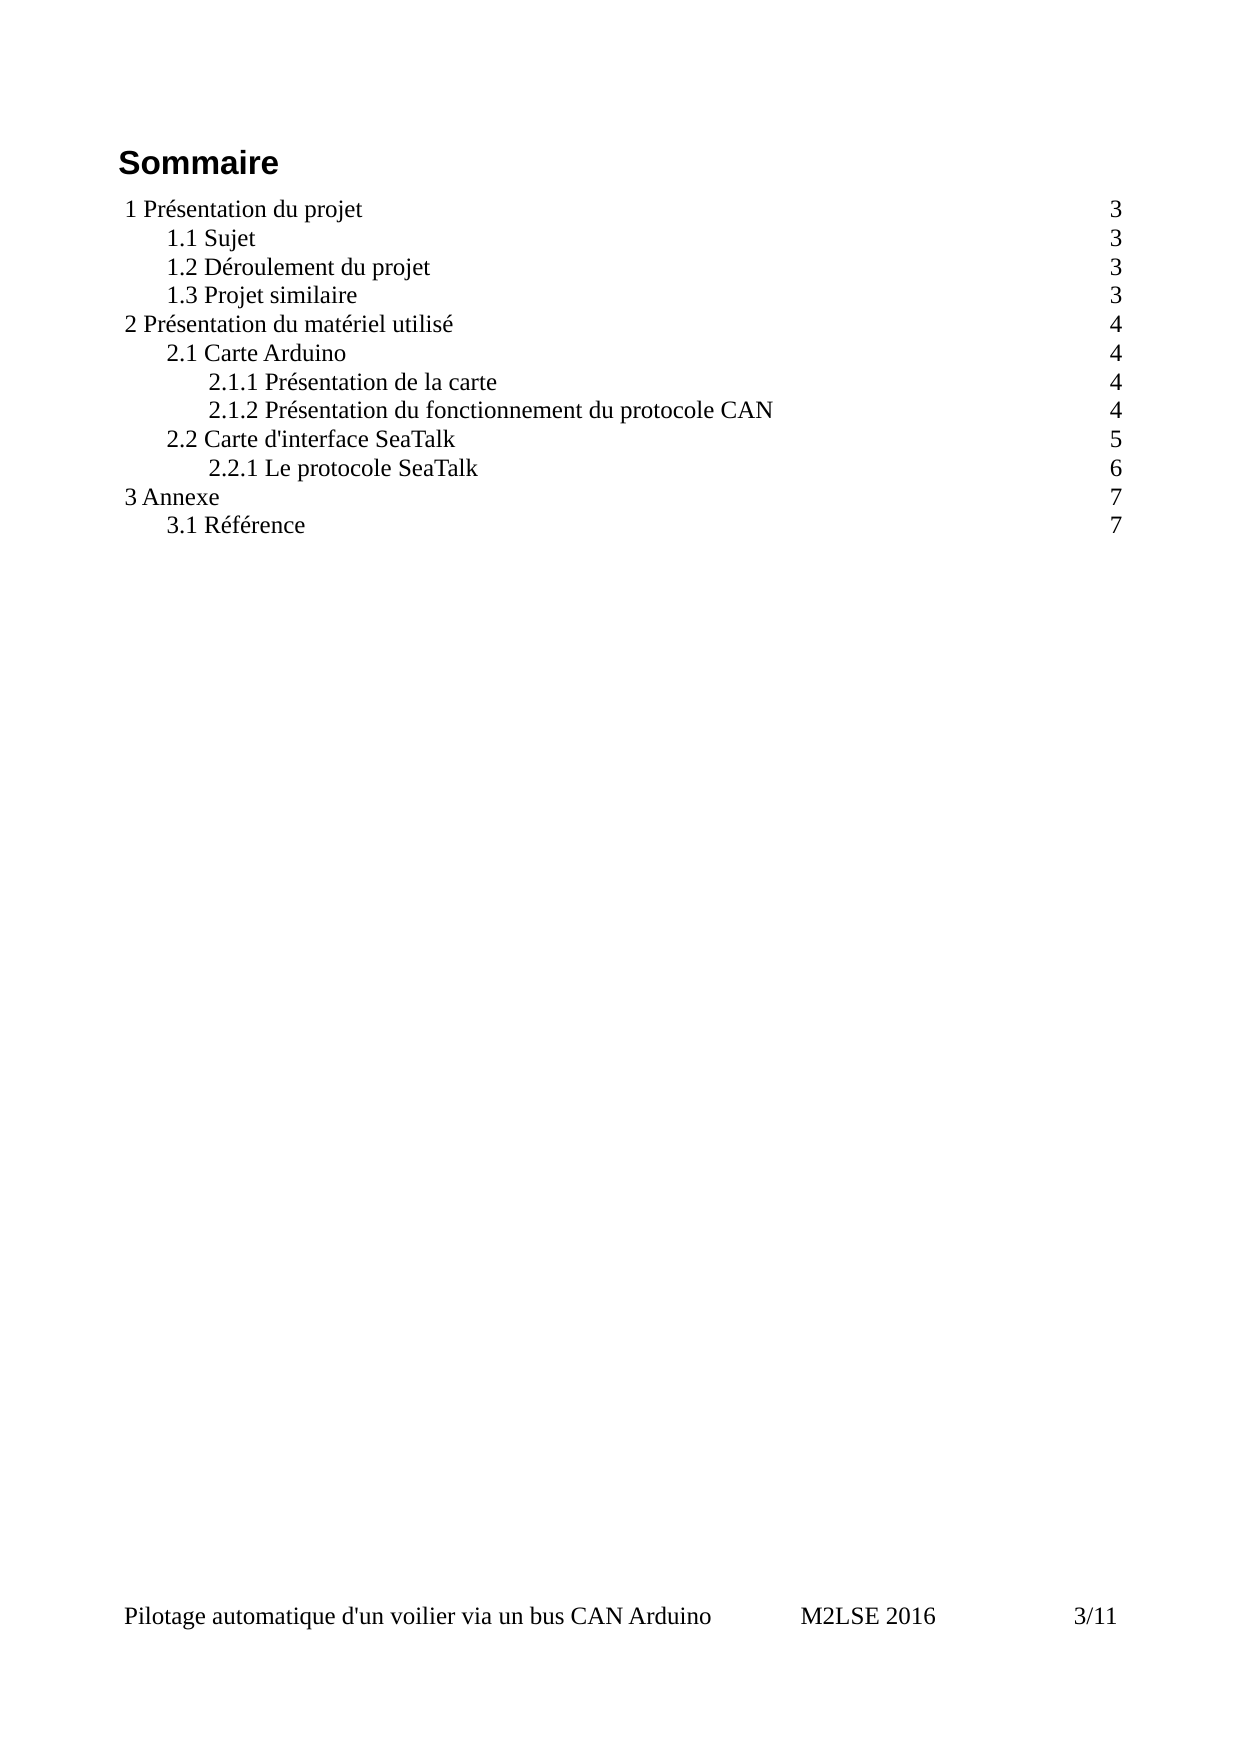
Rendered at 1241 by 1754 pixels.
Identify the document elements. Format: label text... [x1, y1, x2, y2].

text 2.2 Carte d'interface SeaTalk 5 [148, 424, 1122, 453]
text 3.1 Référence 7 [148, 510, 1122, 539]
text 1.1 Sujet 3 [148, 223, 1122, 252]
text 1.3 Projet similaire 3 [148, 280, 1122, 309]
text 2.1.1 Présentation de la carte 4 [177, 367, 1122, 395]
text 2.1 Carte Arduino 4 [148, 338, 1122, 367]
text 2 Présentation du matériel utilisé 4 [118, 309, 1122, 338]
text 2.1.2 Présentation du fonctionnement du protocole CAN 4 [177, 395, 1122, 424]
text 1 Présentation du projet 3 [118, 194, 1122, 223]
text 1.2 Déroulement du projet 3 [148, 252, 1122, 280]
text 3 Annexe 7 [118, 482, 1122, 510]
subtitle Sommaire [118, 143, 1122, 182]
text 2.2.1 Le protocole SeaTalk 6 [177, 453, 1122, 482]
